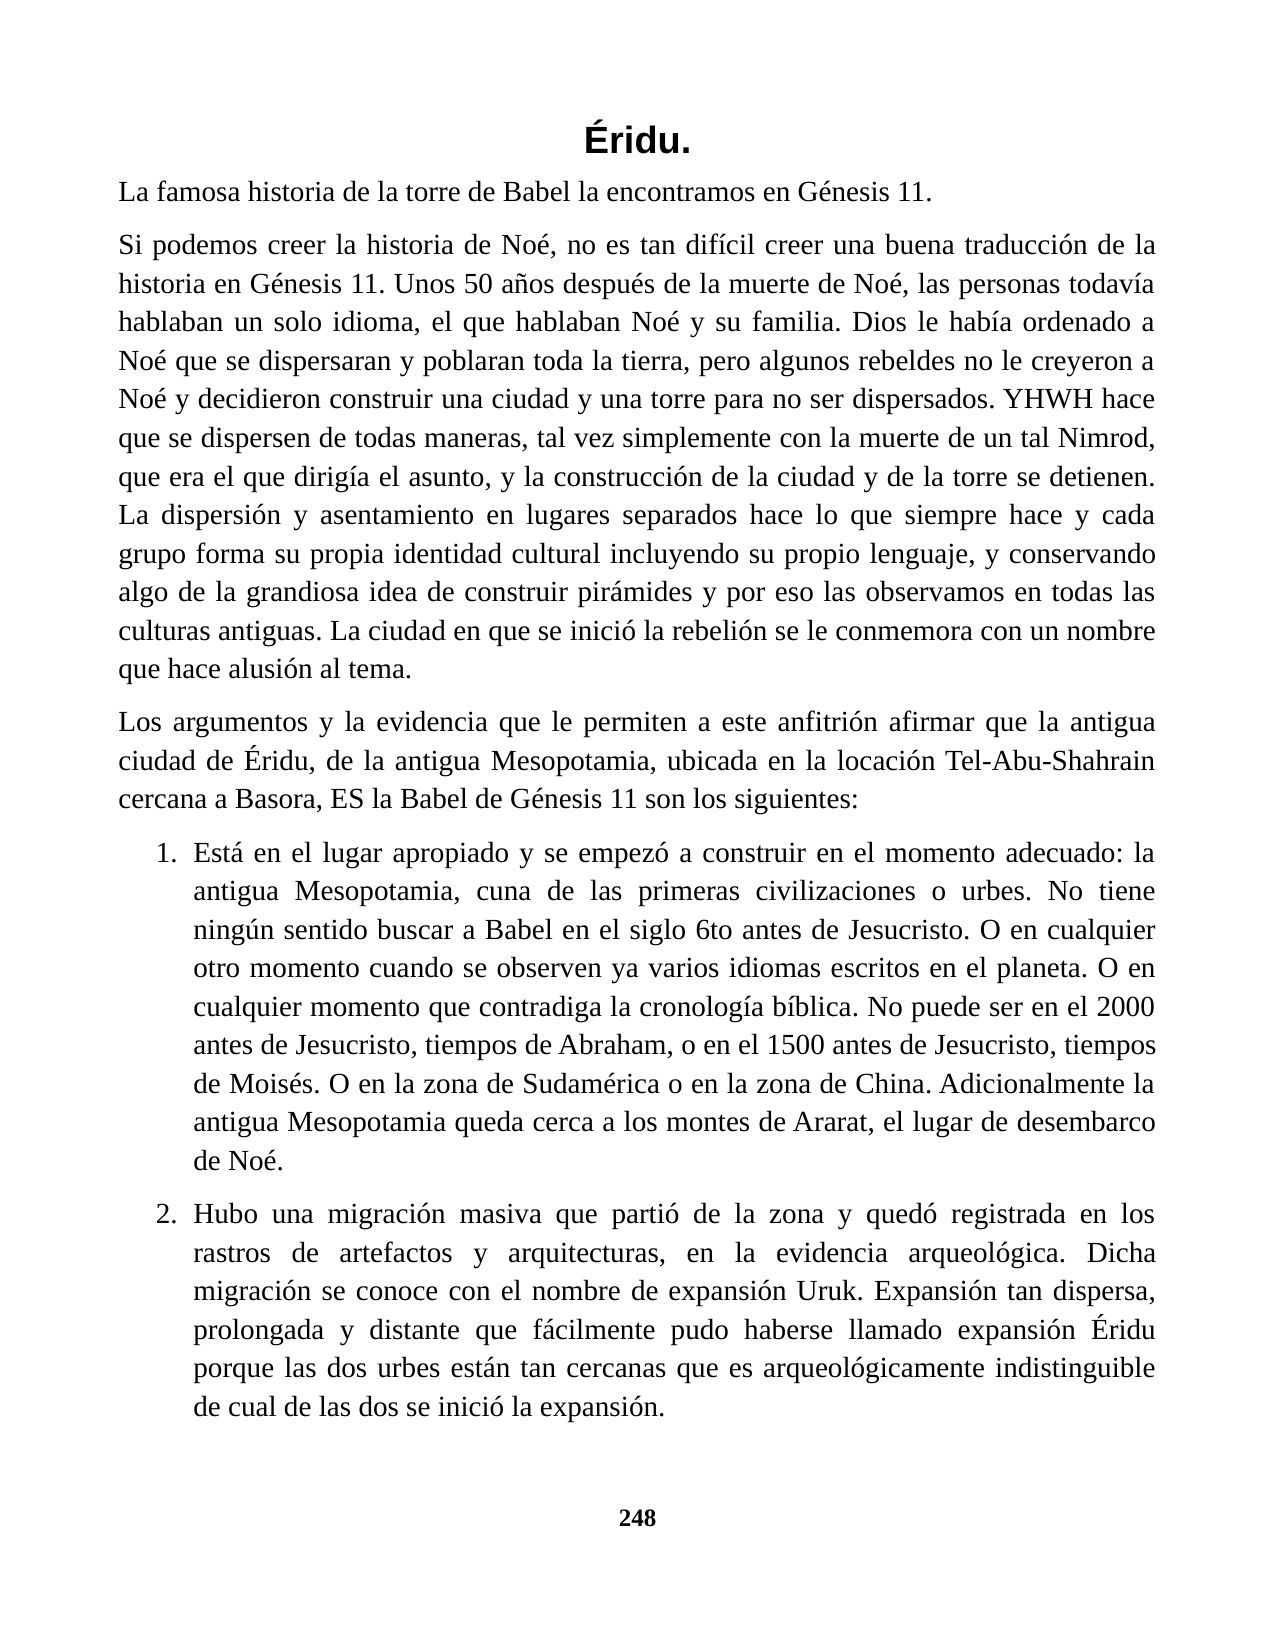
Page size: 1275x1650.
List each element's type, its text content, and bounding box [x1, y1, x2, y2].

text Si podemos creer la historia de Noé, no es tan difícil creer una buena traducción de la historia en Génesis 11. Unos 50 años después de la muerte de Noé, las personas todavía hablaban un solo idioma, el que hablaban Noé y su familia. Dios le había ordenado a Noé que se dispersaran y poblaran toda la tierra, pero algunos rebeldes no le creyeron a Noé y decidieron construir una ciudad y una torre para no ser dispersados. YHWH hace que se dispersen de todas maneras, tal vez simplemente con la muerte de un tal Nimrod, que era el que dirigía el asunto, y la construcción de la ciudad y de la torre se detienen. La dispersión y asentamiento en lugares separados hace lo que siempre hace y cada grupo forma su propia identidad cultural incluyendo su propio lenguaje, y conservando algo de la grandiosa idea de construir pirámides y por eso las observamos en todas las culturas antiguas. La ciudad en que se inició la rebelión se le conmemora con un nombre que hace alusión al tema. [118, 227, 1157, 685]
text Los argumentos y la evidencia que le permiten a este anfitrión afirmar que la antigua ciudad de Éridu, de la antigua Mesopotamia, ubicada en la locación Tel-Abu-Shahrain cercana a Basora, ES la Babel de Génesis 11 son los siguientes: [118, 704, 1157, 815]
text La famosa historia de la torre de Babel la encontramos en Génesis 11. [118, 174, 1157, 208]
list Hubo una migración masiva que partió de la zona y quedó registrada en los rastros de artefactos y arquitecturas, en la evidencia arqueológica. Dicha migración se conoce con el nombre de expansión Uruk. Expansión tan dispersa, prolongada y distante que fácilmente pudo haberse llamado expansión Éridu porque las dos urbes están tan cercanas que es arqueológicamente indistinguible de cual de las dos se inició la expansión. [156, 1196, 1157, 1422]
subtitle Éridu. [118, 118, 1157, 162]
list Está en el lugar apropiado y se empezó a construir en el momento adecuado: la antigua Mesopotamia, cuna de las primeras civilizaciones o urbes. No tiene ningún sentido buscar a Babel en el siglo 6to antes de Jesucristo. O en cualquier otro momento cuando se observen ya varios idiomas escritos en el planeta. O en cualquier momento que contradiga la cronología bíblica. No puede ser en el 2000 antes de Jesucristo, tiempos de Abraham, o en el 1500 antes de Jesucristo, tiempos de Moisés. O en la zona de Sudamérica o en la zona de China. Adicionalmente la antigua Mesopotamia queda cerca a los montes de Ararat, el lugar de desembarco de Noé. [156, 835, 1157, 1177]
